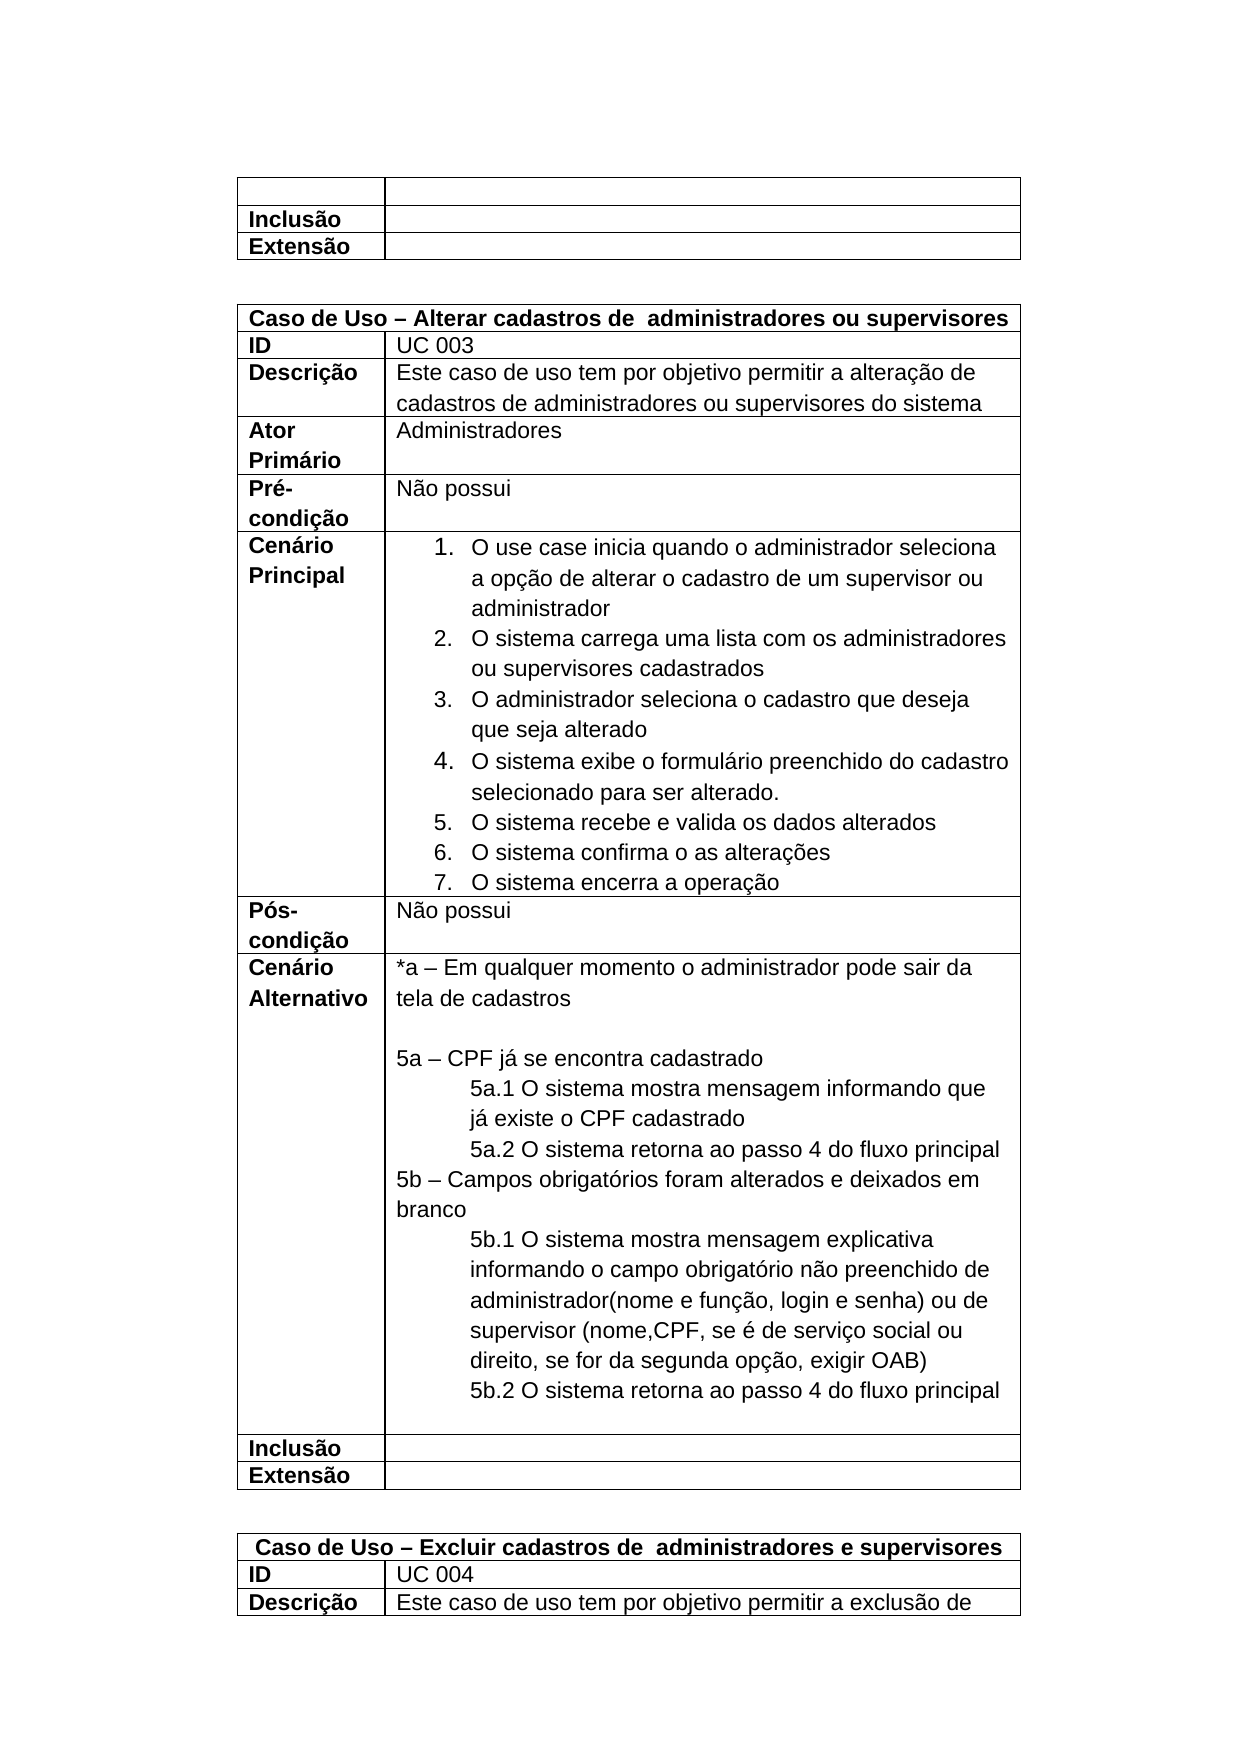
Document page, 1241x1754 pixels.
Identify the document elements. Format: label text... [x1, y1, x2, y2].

table_cell UC 003 [386, 332, 1020, 358]
table_cell O use case inicia quando o administrador seleciona a opção de alterar o cadastro de um supervisor ou administrador O sistema carrega uma lista com os administradores ou supervisores cadastrados O administrador seleciona o cadastro que deseja que seja alterado O sistema exibe o formulário preenchido do cadastro selecionado para ser alterado. O sistema recebe e valida os dados alterados O sistema confirma o as alterações O sistema encerra a operação [386, 532, 1020, 896]
table_cell [386, 178, 1020, 204]
table_cell [386, 206, 1020, 232]
table_cell Não possui [386, 897, 1020, 953]
table_cell Descrição [238, 1589, 384, 1615]
table_cell Este caso de uso tem por objetivo permitir a alteração de cadastros de administradores ou supervisores do sistema [386, 359, 1020, 416]
table_cell Ator Primário [238, 417, 384, 473]
table_cell Cenário Alternativo [238, 954, 384, 1434]
table_cell Não possui [386, 475, 1020, 531]
table_cell UC 004 [386, 1561, 1020, 1587]
table_cell Extensão [238, 233, 384, 259]
table_cell Pré-condição [238, 475, 384, 531]
table_cell Este caso de uso tem por objetivo permitir a exclusão de [386, 1589, 1020, 1615]
table_cell [386, 1462, 1020, 1488]
table_cell Cenário Principal [238, 532, 384, 896]
table_cell [238, 178, 384, 204]
table_cell Descrição [238, 359, 384, 416]
table_cell Inclusão [238, 1435, 384, 1461]
table_cell Inclusão [238, 206, 384, 232]
table_cell *a – Em qualquer momento o administrador pode sair da tela de cadastros 5a – CPF já se encontra cadastrado 5a.1 O sistema mostra mensagem informando que já existe o CPF cadastrado 5a.2 O sistema retorna ao passo 4 do fluxo principal 5b – Campos obrigatórios foram alterados e deixados em branco 5b.1 O sistema mostra mensagem explicativa informando o campo obrigatório não preenchido de administrador(nome e função, login e senha) ou de supervisor (nome,CPF, se é de serviço social ou direito, se for da segunda opção, exigir OAB) 5b.2 O sistema retorna ao passo 4 do fluxo principal [386, 954, 1020, 1434]
table_cell [386, 233, 1020, 259]
table_cell ID [238, 1561, 384, 1587]
table_cell [386, 1435, 1020, 1461]
table_cell Pós-condição [238, 897, 384, 953]
table_cell Administradores [386, 417, 1020, 473]
table_header Caso de Uso – Excluir cadastros de administradores e supervisores [238, 1534, 1020, 1560]
table_cell ID [238, 332, 384, 358]
table_cell Extensão [238, 1462, 384, 1488]
table_header Caso de Uso – Alterar cadastros de administradores ou supervisores [238, 305, 1020, 331]
